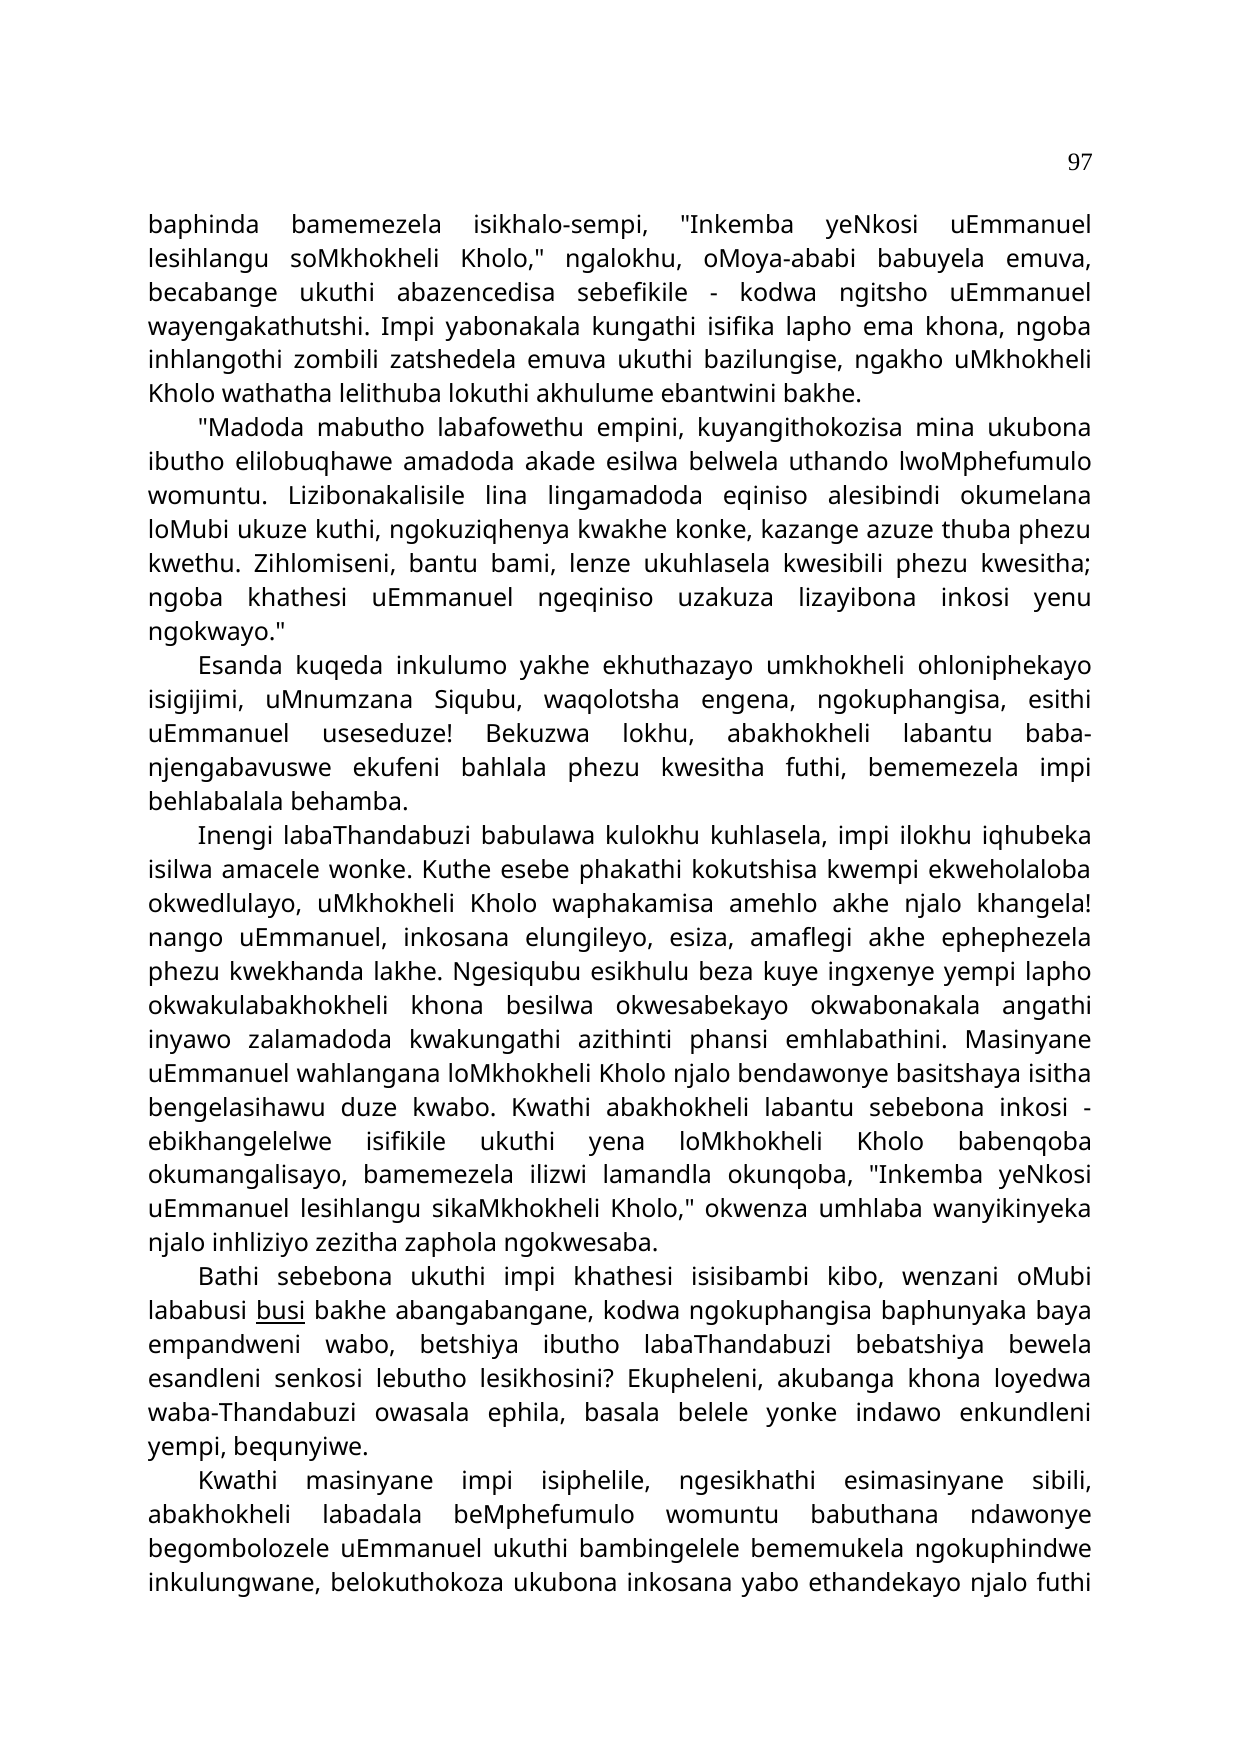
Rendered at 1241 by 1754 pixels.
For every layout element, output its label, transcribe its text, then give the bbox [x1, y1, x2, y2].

text Inengi labaThandabuzi babulawa kulokhu kuhlasela, impi ilokhu iqhubeka isilwa amacele wonke. Kuthe esebe phakathi kokutshisa kwempi ekweholaloba okwedlulayo, uMkhokheli Kholo waphakamisa amehlo akhe njalo khangela! nango uEmmanuel, inkosana elungileyo, esiza, amaflegi akhe ephephezela phezu kwekhanda lakhe. Ngesiqubu esikhulu beza kuye ingxenye yempi lapho okwakulabakhokheli khona besilwa okwesabekayo okwabonakala angathi inyawo zalamadoda kwakungathi azithinti phansi emhlabathini. Masinyane uEmmanuel wahlangana loMkhokheli Kholo njalo bendawonye basitshaya isitha bengelasihawu duze kwabo. Kwathi abakhokheli labantu sebebona inkosi - ebikhangelelwe isifikile ukuthi yena loMkhokheli Kholo babenqoba okumangalisayo, bamemezela ilizwi lamandla okunqoba, "Inkemba yeNkosi uEmmanuel lesihlangu sikaMkhokheli Kholo," okwenza umhlaba wanyikinyeka njalo inhliziyo zezitha zaphola ngokwesaba. [148, 818, 1093, 1259]
text Kwathi masinyane impi isiphelile, ngesikhathi esimasinyane sibili, abakhokheli labadala beMphefumulo womuntu babuthana ndawonye begombolozele uEmmanuel ukuthi bambingelele bememukela ngokuphindwe inkulungwane, belokuthokoza ukubona inkosana yabo ethandekayo njalo futhi [148, 1463, 1093, 1599]
text baphinda bamemezela isikhalo-sempi, "Inkemba yeNkosi uEmmanuel lesihlangu soMkhokheli Kholo," ngalokhu, oMoya-ababi babuyela emuva, becabange ukuthi abazencedisa sebefikile - kodwa ngitsho uEmmanuel wayengakathutshi. Impi yabonakala kungathi isifika lapho ema khona, ngoba inhlangothi zombili zatshedela emuva ukuthi bazilungise, ngakho uMkhokheli Kholo wathatha lelithuba lokuthi akhulume ebantwini bakhe. [148, 207, 1093, 410]
text Esanda kuqeda inkulumo yakhe ekhuthazayo umkhokheli ohloniphekayo isigijimi, uMnumzana Siqubu, waqolotsha engena, ngokuphangisa, esithi uEmmanuel useseduze! Bekuzwa lokhu, abakhokheli labantu baba-njengabavuswe ekufeni bahlala phezu kwesitha futhi, bememezela impi behlabalala behamba. [148, 648, 1093, 818]
text "Madoda mabutho labafowethu empini, kuyangithokozisa mina ukubona ibutho elilobuqhawe amadoda akade esilwa belwela uthando lwoMphefumulo womuntu. Lizibonakalisile lina lingamadoda eqiniso alesibindi okumelana loMubi ukuze kuthi, ngokuziqhenya kwakhe konke, kazange azuze thuba phezu kwethu. Zihlomiseni, bantu bami, lenze ukuhlasela kwesibili phezu kwesitha; ngoba khathesi uEmmanuel ngeqiniso uzakuza lizayibona inkosi yenu ngokwayo." [148, 410, 1093, 648]
text Bathi sebebona ukuthi impi khathesi isisibambi kibo, wenzani oMubi lababusi busi bakhe abangabangane, kodwa ngokuphangisa baphunyaka baya empandweni wabo, betshiya ibutho labaThandabuzi bebatshiya bewela esandleni senkosi lebutho lesikhosini? Ekupheleni, akubanga khona loyedwa waba-Thandabuzi owasala ephila, basala belele yonke indawo enkundleni yempi, bequnyiwe. [148, 1259, 1093, 1463]
